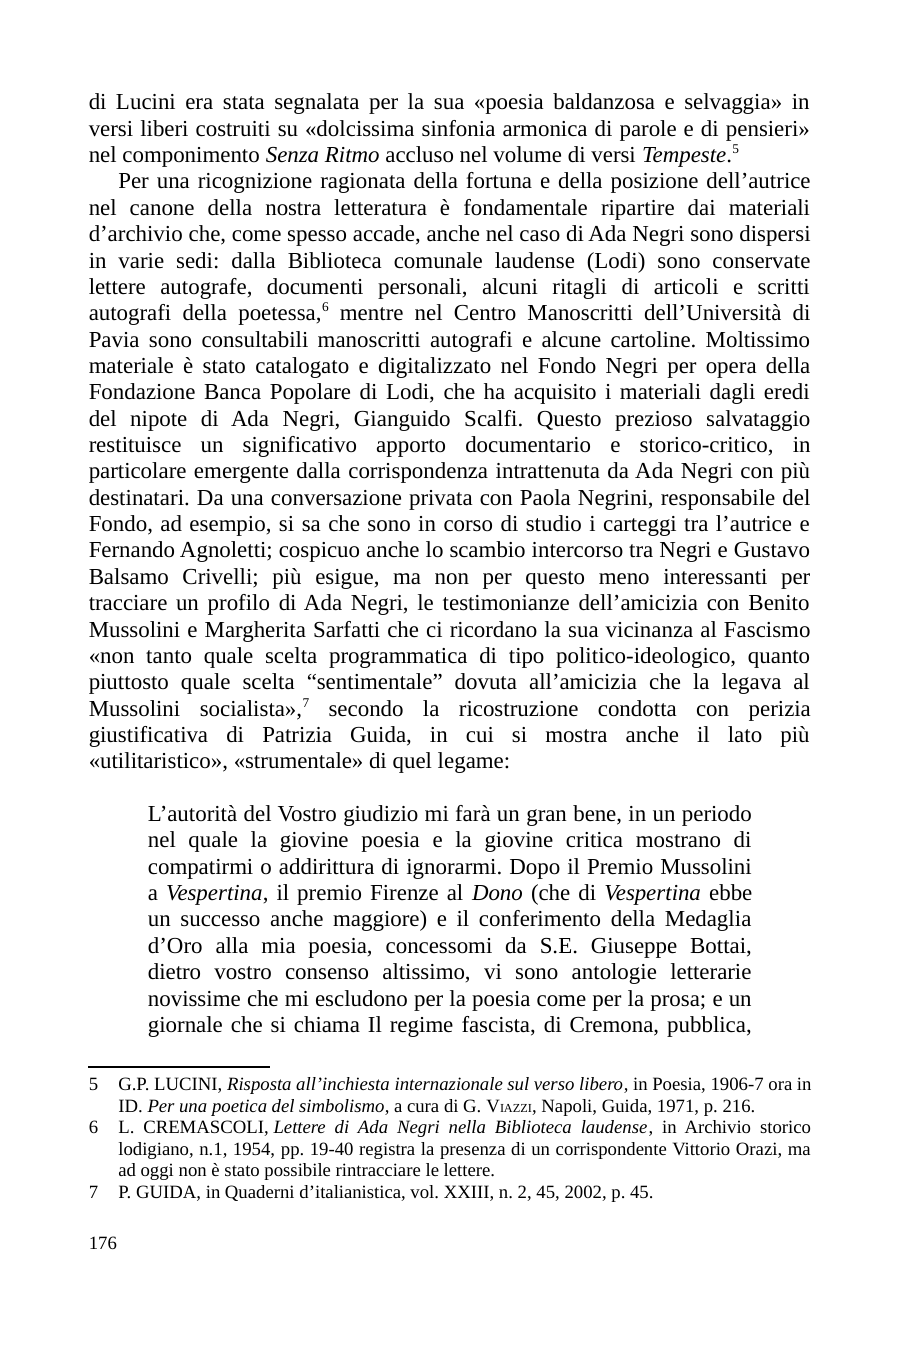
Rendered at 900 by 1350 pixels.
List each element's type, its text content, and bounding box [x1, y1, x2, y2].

text L. Cremascoli, Lettere di Ada Negri nella Biblioteca laudense, in Archivio storico lodigiano, n.1, 1954, pp. 19-40 registra la presenza di un corrispondente Vittorio Orazi, ma ad oggi non è stato possibile rintracciare le lettere. [88, 1116, 811, 1181]
text di Lucini era stata segnalata per la sua «poesia baldanzosa e selvaggia» in versi liberi costruiti su «dolcissima sinfonia armonica di parole e di pensieri» nel componimento Senza Ritmo accluso nel volume di versi Tempeste. [88, 88, 811, 168]
text Per una ricognizione ragionata della fortuna e della posizione dell’autrice nel canone della nostra letteratura è fondamentale ripartire dai materiali d’archivio che, come spesso accade, anche nel caso di Ada Negri sono dispersi in varie sedi: dalla Biblioteca comunale laudense (Lodi) sono conservate lettere autografe, documenti personali, alcuni ritagli di articoli e scritti autografi della poetessa, mentre nel Centro Manoscritti dell’Università di Pavia sono consultabili manoscritti autografi e alcune cartoline. Moltissimo materiale è stato catalogato e digitalizzato nel Fondo Negri per opera della Fondazione Banca Popolare di Lodi, che ha acquisito i materiali dagli eredi del nipote di Ada Negri, Gianguido Scalfi. Questo prezioso salvataggio restituisce un significativo apporto documentario e storico-critico, in particolare emergente dalla corrispondenza intrattenuta da Ada Negri con più destinatari. Da una conversazione privata con Paola Negrini, responsabile del Fondo, ad esempio, si sa che sono in corso di studio i carteggi tra l’autrice e Fernando Agnoletti; cospicuo anche lo scambio intercorso tra Negri e Gustavo Balsamo Crivelli; più esigue, ma non per questo meno interessanti per tracciare un profilo di Ada Negri, le testimonianze dell’amicizia con Benito Mussolini e Margherita Sarfatti che ci ricordano la sua vicinanza al Fascismo «non tanto quale scelta programmatica di tipo politico-ideologico, quanto piuttosto quale scelta “sentimentale” dovuta all’amicizia che la legava al Mussolini socialista», secondo la ricostruzione condotta con perizia giustificativa di Patrizia Guida, in cui si mostra anche il lato più «utilitaristico», «strumentale» di quel legame: [88, 168, 811, 774]
text P. Guida, in Quaderni d’italianistica, vol. XXIII, n. 2, 45, 2002, p. 45. [88, 1181, 811, 1202]
text L’autorità del Vostro giudizio mi farà un gran bene, in un periodo nel quale la giovine poesia e la giovine critica mostrano di compatirmi o addirittura di ignorarmi. Dopo il Premio Mussolini a Vespertina, il premio Firenze al Dono (che di Vespertina ebbe un successo anche maggiore) e il conferimento della Medaglia d’Oro alla mia poesia, concessomi da S.E. Giuseppe Bottai, dietro vostro consenso altissimo, vi sono antologie letterarie novissime che mi escludono per la poesia come per la prosa; e un giornale che si chiama Il regime fascista, di Cremona, pubblica, [148, 800, 752, 1037]
text G.P. Lucini, Risposta all’inchiesta internazionale sul verso libero, in Poesia, 1906-7 ora in ID. Per una poetica del simbolismo, a cura di G. Viazzi, Napoli, Guida, 1971, p. 216. [88, 1073, 811, 1116]
